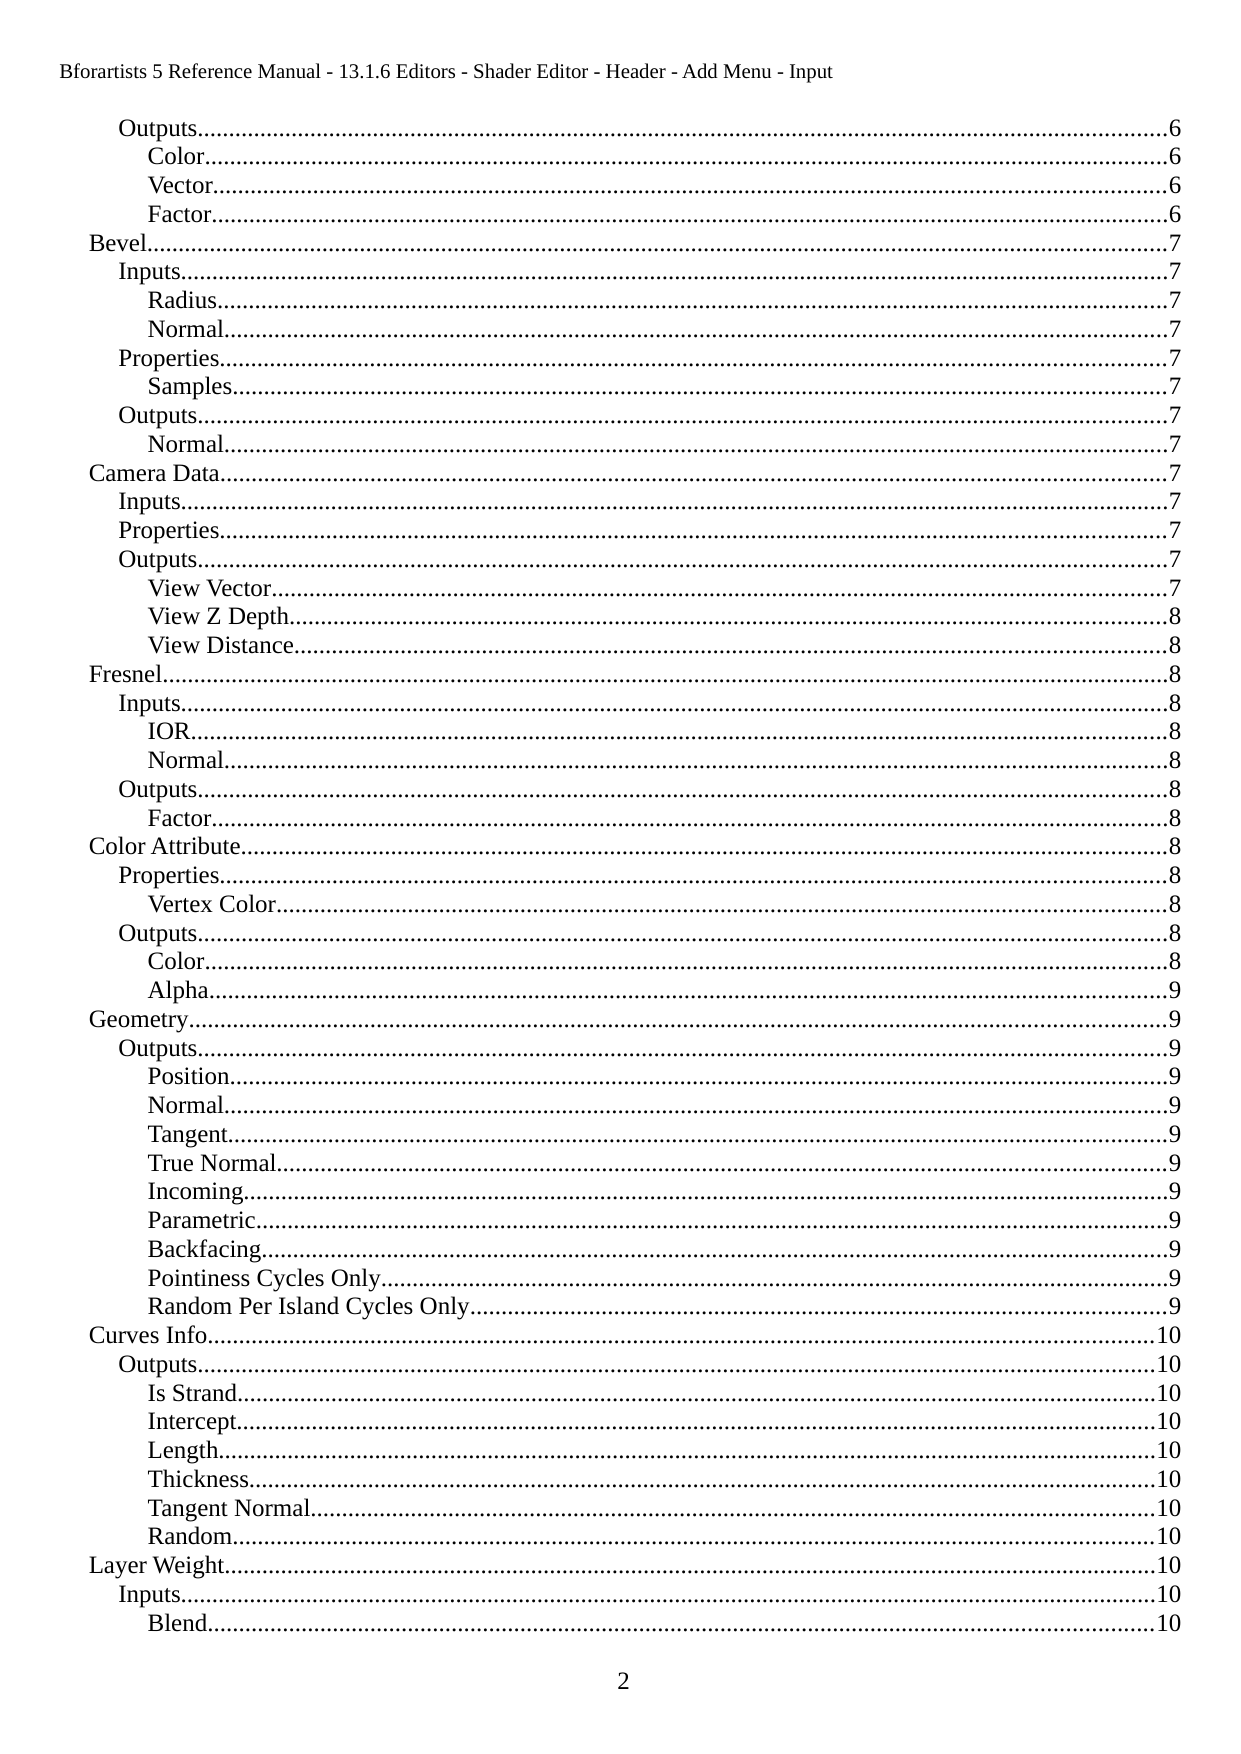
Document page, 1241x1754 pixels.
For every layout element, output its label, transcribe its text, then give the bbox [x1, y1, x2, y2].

text Vector 6 [147, 170, 1181, 199]
text Geometry 9 [88, 1004, 1181, 1033]
text Properties 7 [118, 515, 1181, 544]
text Thickness 10 [147, 1464, 1181, 1493]
text Length 10 [147, 1435, 1181, 1464]
text Is Strand 10 [147, 1378, 1181, 1406]
text Random 10 [147, 1521, 1181, 1550]
text Properties 8 [118, 860, 1181, 889]
text Bevel 7 [88, 228, 1181, 256]
text Vertex Color 8 [147, 889, 1181, 918]
text Parametric 9 [147, 1205, 1181, 1234]
text Incoming 9 [147, 1176, 1181, 1205]
text Properties 7 [118, 343, 1181, 371]
text Backfacing 9 [147, 1234, 1181, 1263]
text Normal 7 [147, 429, 1181, 458]
text Outputs 9 [118, 1033, 1181, 1061]
text Samples 7 [147, 371, 1181, 400]
text Camera Data 7 [88, 458, 1181, 486]
text Tangent 9 [147, 1119, 1181, 1148]
text View Distance 8 [147, 630, 1181, 659]
text Outputs 7 [118, 400, 1181, 429]
text Normal 9 [147, 1090, 1181, 1119]
text Layer Weight 10 [88, 1550, 1181, 1579]
text Radius 7 [147, 285, 1181, 314]
text Tangent Normal 10 [147, 1493, 1181, 1521]
text Inputs 8 [118, 688, 1181, 716]
text Blend 10 [147, 1608, 1181, 1636]
text Intercept 10 [147, 1406, 1181, 1435]
text Factor 6 [147, 199, 1181, 228]
text Normal 7 [147, 314, 1181, 343]
text View Z Depth 8 [147, 601, 1181, 630]
text Normal 8 [147, 745, 1181, 774]
text Color Attribute 8 [88, 831, 1181, 860]
text Random Per Island Cycles Only 9 [147, 1291, 1181, 1320]
text Inputs 10 [118, 1579, 1181, 1608]
text Factor 8 [147, 803, 1181, 831]
text View Vector 7 [147, 573, 1181, 601]
text Pointiness Cycles Only 9 [147, 1263, 1181, 1291]
text Alpha 9 [147, 975, 1181, 1004]
text Outputs 8 [118, 774, 1181, 803]
text Color 6 [147, 141, 1181, 170]
text Outputs 10 [118, 1349, 1181, 1378]
text True Normal 9 [147, 1148, 1181, 1176]
text Outputs 7 [118, 544, 1181, 573]
text IOR 8 [147, 716, 1181, 745]
text Outputs 6 [118, 113, 1181, 141]
text Inputs 7 [118, 486, 1181, 515]
text Color 8 [147, 946, 1181, 975]
text Outputs 8 [118, 918, 1181, 946]
text Fresnel 8 [88, 659, 1181, 688]
text Curves Info 10 [88, 1320, 1181, 1349]
text Position 9 [147, 1061, 1181, 1090]
text Inputs 7 [118, 256, 1181, 285]
